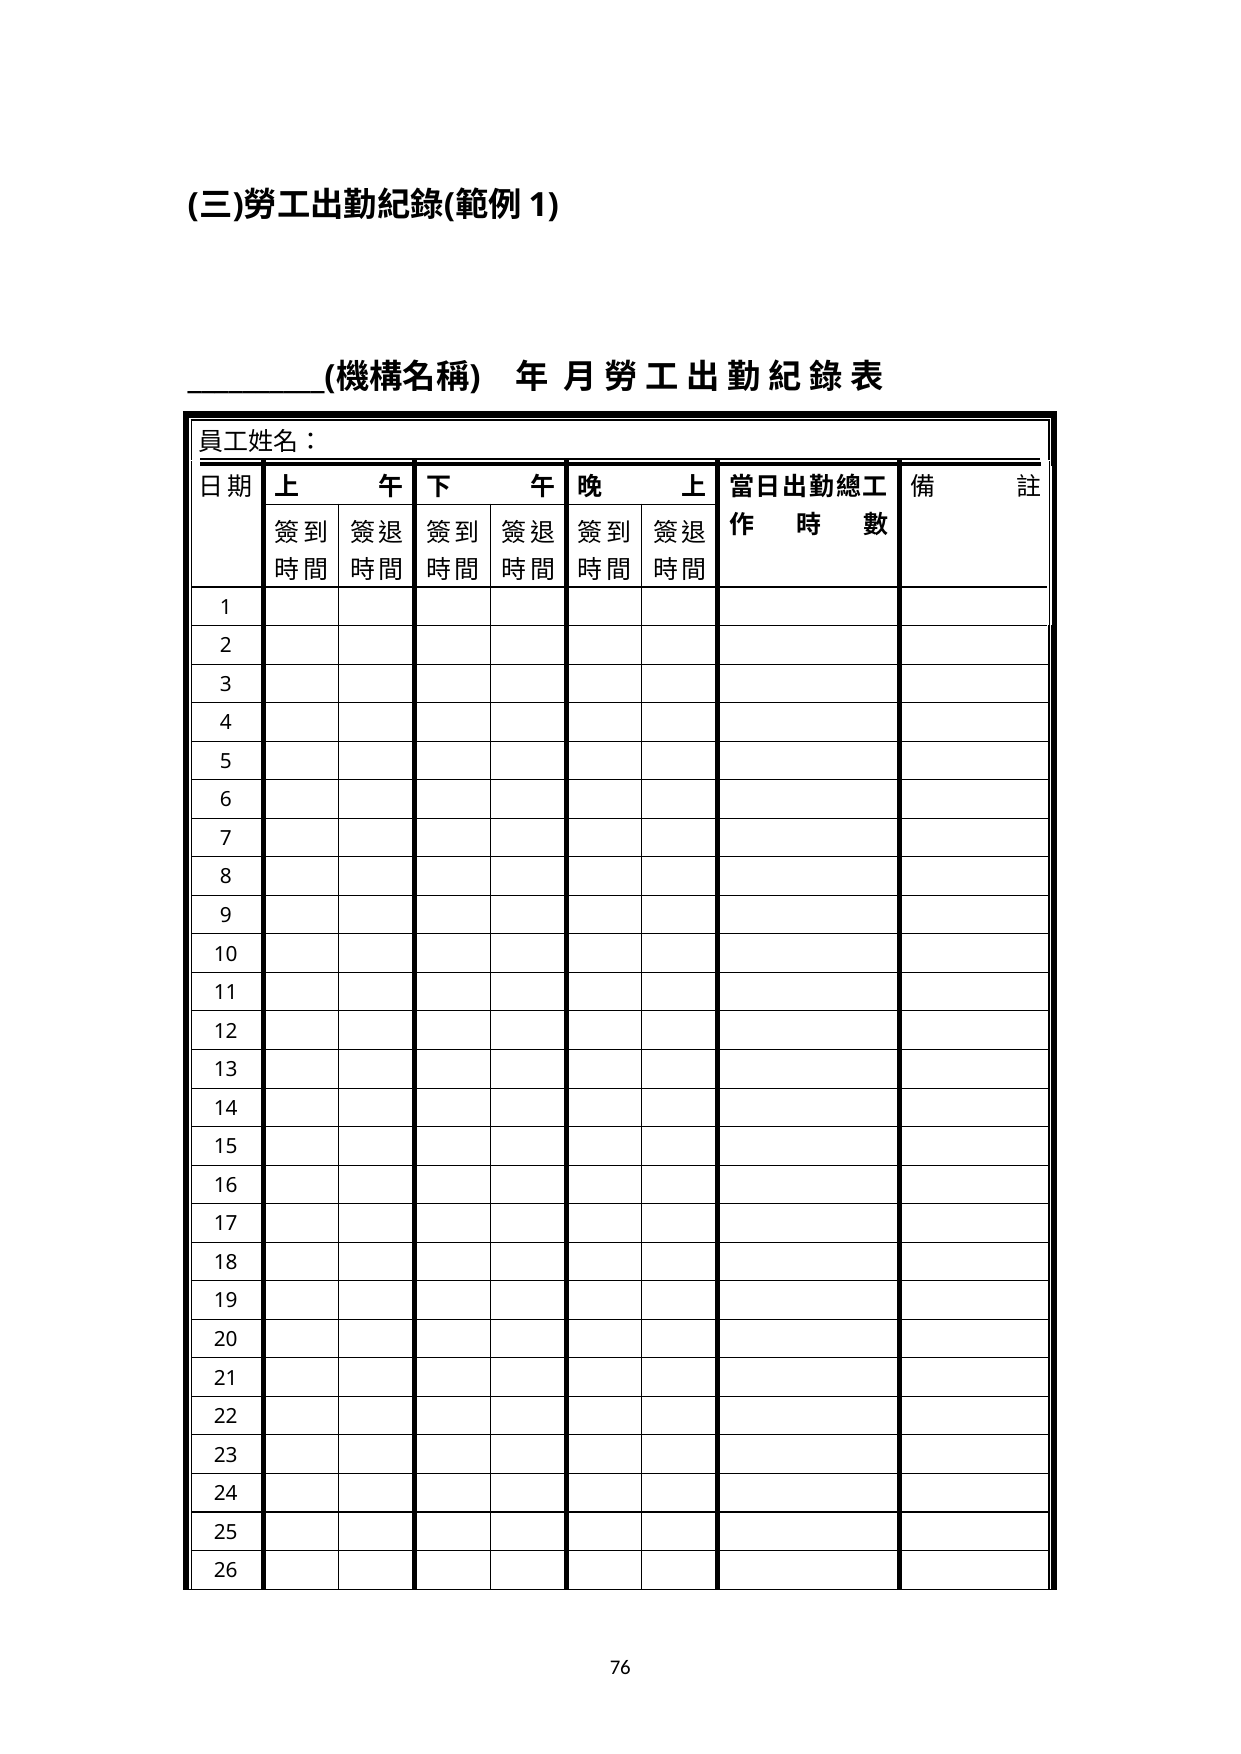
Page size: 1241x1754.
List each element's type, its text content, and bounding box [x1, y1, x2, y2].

table_cell [642, 1551, 715, 1588]
table_cell [339, 819, 412, 856]
table_cell [417, 588, 490, 625]
table_cell [569, 934, 641, 972]
table_cell [569, 1358, 641, 1396]
table_cell [266, 1011, 338, 1049]
table_cell [417, 1358, 490, 1396]
table_cell [720, 1243, 897, 1280]
table_cell 20 [192, 1320, 261, 1357]
table_cell 15 [192, 1127, 261, 1164]
table_cell [339, 1204, 412, 1242]
table_cell [417, 1166, 490, 1203]
table_cell [417, 973, 490, 1010]
table_cell [266, 626, 338, 663]
table_cell [491, 1320, 564, 1357]
table_cell [720, 1050, 897, 1087]
table_cell [902, 625, 1048, 663]
table_cell [902, 1551, 1048, 1588]
table_cell [569, 588, 641, 625]
table_cell [720, 1127, 897, 1164]
table_cell [266, 1513, 338, 1550]
table_cell [642, 973, 715, 1010]
subtitle (三)勞工出勤紀錄(範例1) [187, 164, 1053, 239]
table_cell [642, 1089, 715, 1126]
table_cell [902, 780, 1048, 818]
table_cell [569, 703, 641, 741]
table_cell [491, 896, 564, 933]
table_cell [642, 742, 715, 779]
table_cell [569, 665, 641, 702]
table_cell [417, 857, 490, 895]
table_cell [720, 742, 897, 779]
table_cell 21 [192, 1358, 261, 1396]
table_cell 4 [192, 703, 261, 741]
table_cell [491, 1358, 564, 1396]
table_cell [339, 742, 412, 779]
table_cell 14 [192, 1089, 261, 1126]
table_cell [642, 1397, 715, 1434]
table_cell [642, 780, 715, 818]
table_cell [569, 1050, 641, 1087]
table_cell [569, 857, 641, 895]
table_cell [266, 1281, 338, 1319]
table_cell [720, 896, 897, 933]
table_cell [491, 857, 564, 895]
table_cell [266, 780, 338, 818]
table_cell [720, 1474, 897, 1511]
table_cell [642, 1281, 715, 1319]
table_cell [720, 934, 897, 972]
table_cell [339, 703, 412, 741]
table_cell [491, 703, 564, 741]
table_cell 23 [192, 1435, 261, 1473]
table_cell [902, 665, 1048, 702]
table_cell 10 [192, 934, 261, 972]
table_cell 18 [192, 1243, 261, 1280]
table_cell [266, 819, 338, 856]
table_cell [902, 1127, 1048, 1164]
table_cell 3 [192, 665, 261, 702]
table_cell [417, 626, 490, 663]
table_cell [266, 857, 338, 895]
table_cell [902, 742, 1048, 779]
table_cell [491, 1050, 564, 1087]
table_cell 簽退 時間 [491, 505, 564, 586]
table_cell [339, 934, 412, 972]
table_cell [417, 1204, 490, 1242]
table_cell [720, 1397, 897, 1434]
table_cell [417, 819, 490, 856]
table_cell [642, 665, 715, 702]
table_cell [417, 934, 490, 972]
table_cell [491, 934, 564, 972]
table_cell [569, 896, 641, 933]
table_cell [902, 1435, 1048, 1473]
table_cell [642, 1011, 715, 1049]
table_cell [720, 1281, 897, 1319]
table_cell 16 [192, 1166, 261, 1203]
table_cell [417, 896, 490, 933]
table_cell [417, 1320, 490, 1357]
table_cell [642, 1243, 715, 1280]
table_cell [491, 1243, 564, 1280]
table_cell [266, 742, 338, 779]
table_cell [902, 1050, 1048, 1087]
table_cell [720, 665, 897, 702]
table_cell [417, 1011, 490, 1049]
table_cell [266, 1320, 338, 1357]
table_cell [491, 1166, 564, 1203]
table_cell [266, 934, 338, 972]
table_cell [266, 1166, 338, 1203]
table_cell 6 [192, 780, 261, 818]
table_cell 19 [192, 1281, 261, 1319]
table_cell [491, 1397, 564, 1434]
table_cell 25 [192, 1513, 261, 1550]
table_cell [491, 973, 564, 1010]
table_cell [902, 896, 1048, 933]
table_cell [417, 1551, 490, 1588]
table_cell [417, 703, 490, 741]
table_cell [720, 626, 897, 663]
table_cell [266, 703, 338, 741]
table_cell [902, 1281, 1048, 1319]
table_cell [339, 780, 412, 818]
table_cell [417, 742, 490, 779]
table_cell [720, 819, 897, 856]
table_cell [642, 1435, 715, 1473]
table_cell 17 [192, 1204, 261, 1242]
table_cell [417, 1281, 490, 1319]
table_cell [266, 1204, 338, 1242]
table_cell 日期 [189, 458, 261, 586]
table_cell [642, 896, 715, 933]
table_cell 簽到 時間 [569, 505, 641, 586]
table_cell [642, 1320, 715, 1357]
table_cell 簽退 時間 [339, 505, 412, 586]
table_cell [902, 703, 1048, 741]
table_cell 1 [192, 588, 261, 625]
table_cell 2 [192, 626, 261, 663]
table_cell [569, 1127, 641, 1164]
table_cell [266, 896, 338, 933]
table_cell [491, 1127, 564, 1164]
table_cell [266, 588, 338, 625]
table_cell [720, 857, 897, 895]
table_cell [491, 588, 564, 625]
table_cell [720, 973, 897, 1010]
table_cell [339, 588, 412, 625]
table_cell 簽到 時間 [417, 505, 490, 586]
table_cell [417, 1397, 490, 1434]
table_cell [491, 1204, 564, 1242]
table_cell [569, 780, 641, 818]
table_cell [569, 1435, 641, 1473]
table_cell [642, 1166, 715, 1203]
table_cell [266, 1474, 338, 1511]
table_cell [339, 1050, 412, 1087]
table_cell [339, 1127, 412, 1164]
table_header 員工姓名： [192, 421, 1048, 458]
table_cell [266, 1089, 338, 1126]
table_cell [720, 1166, 897, 1203]
table_cell [266, 1435, 338, 1473]
table_cell [339, 1320, 412, 1357]
table_cell 26 [192, 1551, 261, 1588]
table_cell [491, 1513, 564, 1550]
table_cell [491, 780, 564, 818]
table_cell [417, 1050, 490, 1087]
table_cell [720, 1358, 897, 1396]
table_cell [902, 1166, 1048, 1203]
table_cell [491, 1011, 564, 1049]
table_cell [491, 1089, 564, 1126]
table_cell [720, 1204, 897, 1242]
table_cell [339, 665, 412, 702]
table_cell [642, 588, 715, 625]
table_cell [339, 1551, 412, 1588]
table_cell [720, 1551, 897, 1588]
table_cell 簽退 時間 [642, 505, 715, 586]
table_cell [491, 1281, 564, 1319]
table_cell [339, 1513, 412, 1550]
table_cell [569, 1204, 641, 1242]
table_cell [417, 1127, 490, 1164]
table_cell [720, 1320, 897, 1357]
table_cell [902, 857, 1048, 895]
table_cell [339, 1435, 412, 1473]
table_cell [902, 973, 1048, 1010]
table_cell [720, 1089, 897, 1126]
table_cell [569, 1397, 641, 1434]
table_cell 13 [192, 1050, 261, 1087]
table_cell [720, 1011, 897, 1049]
table_cell [642, 1127, 715, 1164]
table_cell [642, 1358, 715, 1396]
table_cell 當日出勤總工作時數 [720, 466, 897, 586]
table_cell [569, 1089, 641, 1126]
table_cell [902, 1204, 1048, 1242]
table_cell [339, 1089, 412, 1126]
table_cell [491, 1474, 564, 1511]
table_cell 簽到 時間 [266, 505, 338, 586]
table_cell [902, 934, 1048, 972]
table_cell [491, 626, 564, 663]
table_cell [642, 934, 715, 972]
table_cell [642, 703, 715, 741]
table_cell [902, 1243, 1048, 1280]
table_cell [902, 1011, 1048, 1049]
table_cell [417, 1089, 490, 1126]
table_cell [266, 1358, 338, 1396]
table_cell [417, 1435, 490, 1473]
table_cell [339, 1474, 412, 1511]
table_cell [339, 973, 412, 1010]
table_cell [339, 1243, 412, 1280]
table_cell [642, 1513, 715, 1550]
table_cell [642, 857, 715, 895]
table_cell [642, 819, 715, 856]
table_cell [720, 1435, 897, 1473]
table_cell 22 [192, 1397, 261, 1434]
table_cell [902, 1089, 1048, 1126]
table_cell 上午 [266, 466, 412, 503]
table_cell [417, 1474, 490, 1511]
table_cell [339, 1281, 412, 1319]
table_cell [417, 665, 490, 702]
table_cell [720, 780, 897, 818]
table_cell 8 [192, 857, 261, 895]
table_cell [569, 1011, 641, 1049]
table_cell [569, 626, 641, 663]
table_cell [642, 1204, 715, 1242]
table_cell [902, 1358, 1048, 1396]
table_cell [266, 1050, 338, 1087]
text __________(機構名稱) 年 月 勞 工 出 勤 紀 錄 表 [187, 336, 1053, 411]
table_cell [902, 1320, 1048, 1357]
table_cell 5 [192, 742, 261, 779]
table_cell [902, 586, 1049, 625]
table_cell [902, 1474, 1048, 1511]
table_cell [902, 1397, 1048, 1434]
table_cell 12 [192, 1011, 261, 1049]
table_cell [491, 1435, 564, 1473]
table_cell 9 [192, 896, 261, 933]
table_cell 備註 [902, 458, 1052, 586]
table_cell [339, 896, 412, 933]
table_cell [339, 1166, 412, 1203]
table_cell [491, 742, 564, 779]
table_cell [417, 780, 490, 818]
table_cell [491, 665, 564, 702]
table_cell [266, 1243, 338, 1280]
table_cell [266, 973, 338, 1010]
table_cell [339, 1397, 412, 1434]
table_cell [569, 1320, 641, 1357]
table_cell [720, 1513, 897, 1550]
table_cell 11 [192, 973, 261, 1010]
table_cell 下午 [417, 466, 564, 503]
table_cell [339, 626, 412, 663]
table_cell [491, 819, 564, 856]
table_cell [642, 1050, 715, 1087]
table_cell [569, 973, 641, 1010]
table_cell [266, 1127, 338, 1164]
table_cell [266, 665, 338, 702]
table_cell [902, 1513, 1048, 1550]
table_cell [339, 1011, 412, 1049]
table_cell [417, 1513, 490, 1550]
table_cell [720, 703, 897, 741]
table_cell [569, 1281, 641, 1319]
table_cell [266, 1397, 338, 1434]
table_cell 24 [192, 1474, 261, 1511]
table_cell 晚上 [569, 466, 715, 503]
table_cell [491, 1551, 564, 1588]
table_cell 7 [192, 819, 261, 856]
table_cell [266, 1551, 338, 1588]
table_cell [569, 742, 641, 779]
table_cell [569, 1166, 641, 1203]
table_cell [642, 626, 715, 663]
table_cell [569, 1513, 641, 1550]
table_cell [569, 1243, 641, 1280]
table_cell [569, 1474, 641, 1511]
table_cell [417, 1243, 490, 1280]
table_cell [720, 588, 897, 625]
table_cell [569, 1551, 641, 1588]
table_cell [569, 819, 641, 856]
table_cell [642, 1474, 715, 1511]
table_cell [339, 1358, 412, 1396]
table_cell [339, 857, 412, 895]
table_cell [902, 819, 1048, 856]
